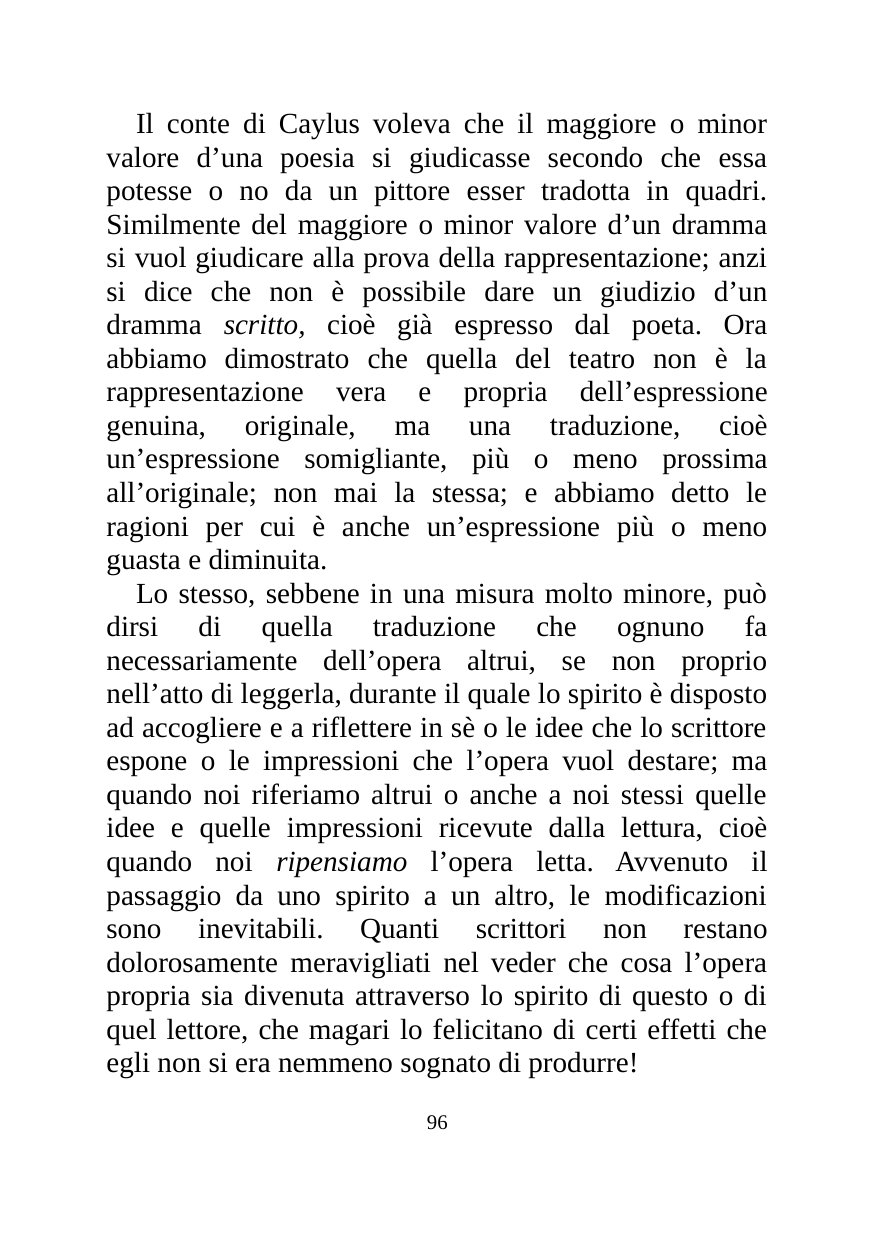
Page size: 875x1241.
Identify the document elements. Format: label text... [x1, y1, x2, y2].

text Il conte di Caylus voleva che il maggiore o minor valore d’una poesia si giudicasse secondo che essa potesse o no da un pittore esser tradotta in quadri. Similmente del maggiore o minor valore d’un dramma si vuol giudicare alla prova della rappresentazione; anzi si dice che non è possibile dare un giudizio d’un dramma scritto, cioè già espresso dal poeta. Ora abbiamo dimostrato che quella del teatro non è la rappresentazione vera e propria dell’espressione genuina, originale, ma una traduzione, cioè un’espressione somigliante, più o meno prossima all’originale; non mai la stessa; e abbiamo detto le ragioni per cui è anche un’espressione più o meno guasta e diminuita. [106, 106, 768, 576]
text Lo stesso, sebbene in una misura molto minore, può dirsi di quella traduzione che ognuno fa necessariamente dell’opera altrui, se non proprio nell’atto di leggerla, durante il quale lo spirito è disposto ad accogliere e a riflettere in sè o le idee che lo scrittore espone o le impressioni che l’opera vuol destare; ma quando noi riferiamo altrui o anche a noi stessi quelle idee e quelle impressioni ricevute dalla lettura, cioè quando noi ripensiamo l’opera letta. Avvenuto il passaggio da uno spirito a un altro, le modificazioni sono inevitabili. Quanti scrittori non restano dolorosamente meravigliati nel veder che cosa l’opera propria sia divenuta attraverso lo spirito di questo o di quel lettore, che magari lo felicitano di certi effetti che egli non si era nemmeno sognato di produrre! [106, 576, 768, 1079]
